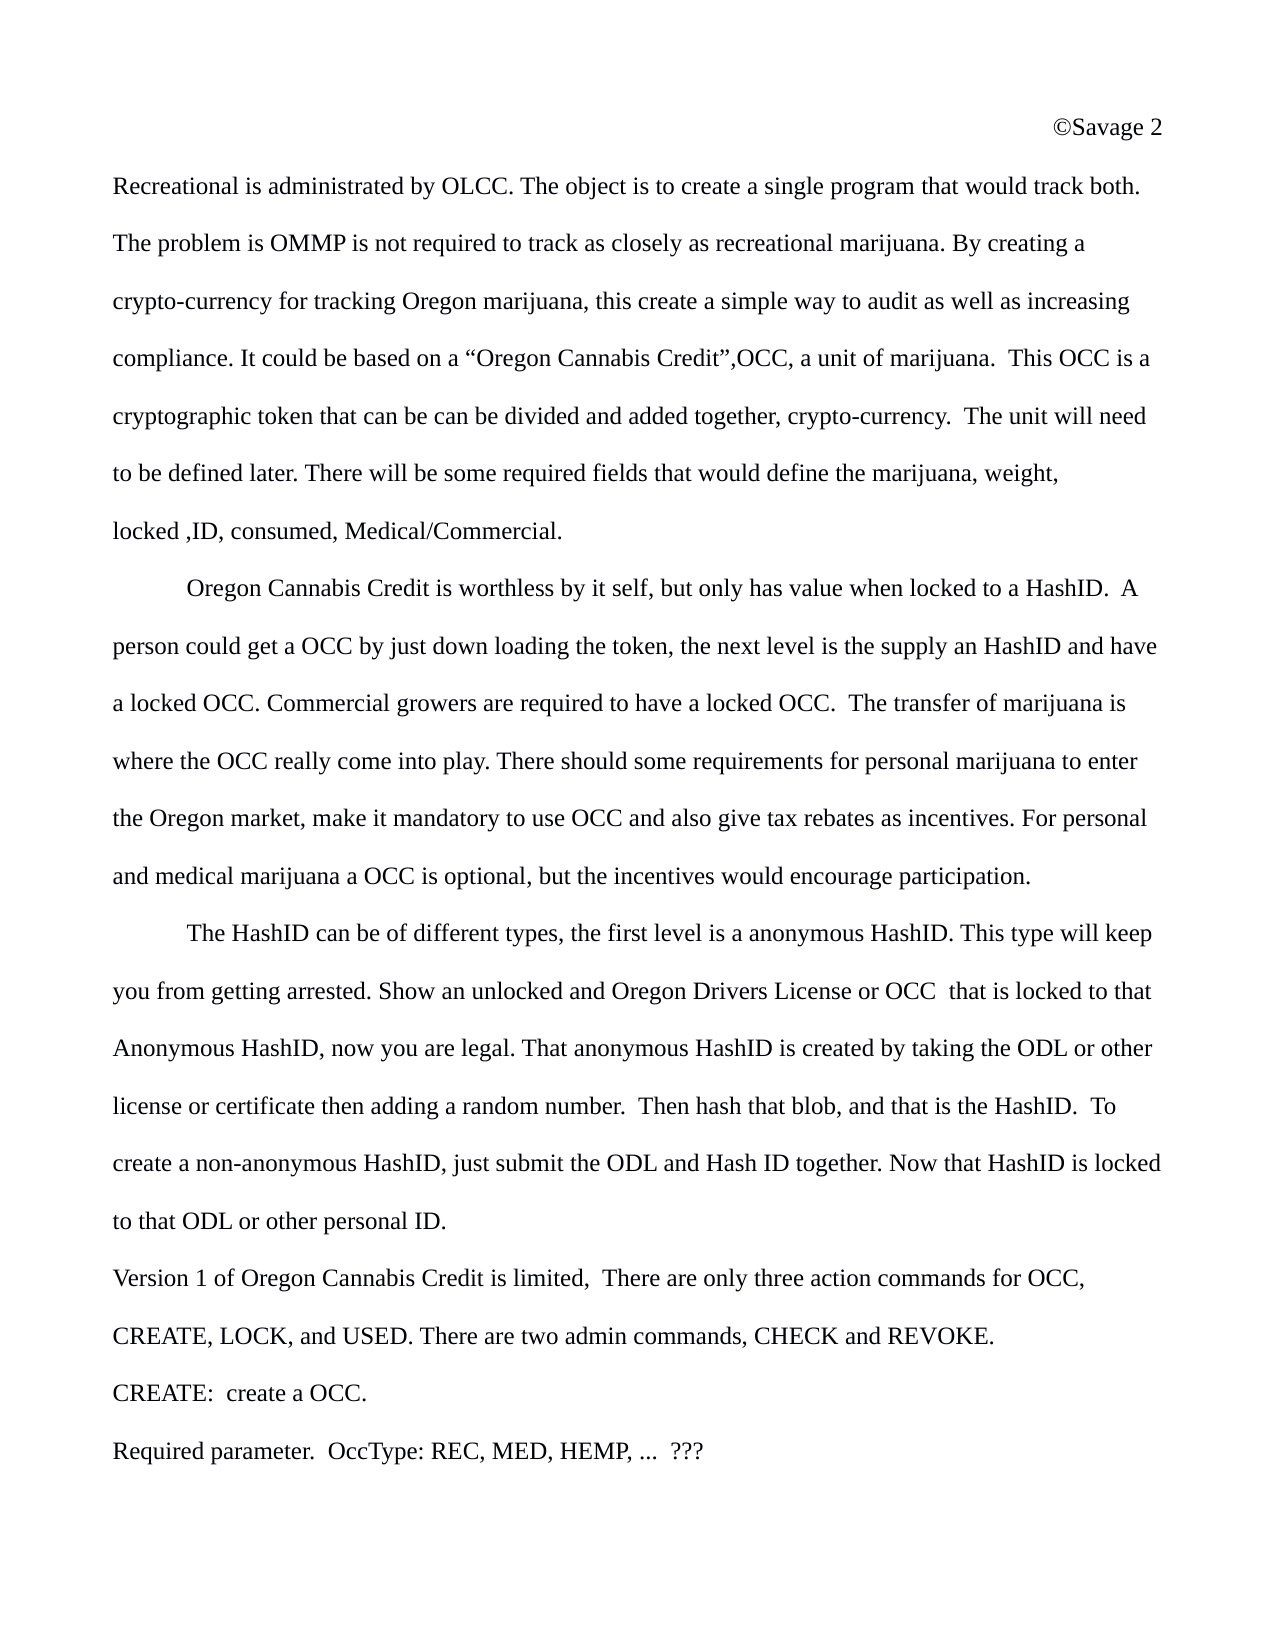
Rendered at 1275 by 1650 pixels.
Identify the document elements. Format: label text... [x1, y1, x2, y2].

text Version 1 of Oregon Cannabis Credit is limited, There are only three action commands for OCC, CREATE, LOCK, and USED. There are two admin commands, CHECK and REVOKE. [112, 1263, 1162, 1349]
text Required parameter. OccType: REC, MED, HEMP, ... ??? [112, 1436, 1162, 1464]
text Oregon Cannabis Credit is worthless by it self, but only has value when locked to a HashID. A person could get a OCC by just down loading the token, the next level is the supply an HashID and have a locked OCC. Commercial growers are required to have a locked OCC. The transfer of marijuana is where the OCC really come into play. There should some requirements for personal marijuana to enter the Oregon market, make it mandatory to use OCC and also give tax rebates as incentives. For personal and medical marijuana a OCC is optional, but the incentives would encourage participation. [112, 573, 1162, 889]
text The HashID can be of different types, the first level is a anonymous HashID. This type will keep you from getting arrested. Show an unlocked and Oregon Drivers License or OCC that is locked to that Anonymous HashID, now you are legal. That anonymous HashID is created by taking the ODL or other license or certificate then adding a random number. Then hash that blob, and that is the HashID. To create a non-anonymous HashID, just submit the ODL and Hash ID together. Now that HashID is locked to that ODL or other personal ID. [112, 918, 1162, 1234]
text CREATE: create a OCC. [112, 1378, 1162, 1407]
text Recreational is administrated by OLCC. The object is to create a single program that would track both. The problem is OMMP is not required to track as closely as recreational marijuana. By creating a crypto-currency for tracking Oregon marijuana, this create a simple way to audit as well as increasing compliance. It could be based on a “Oregon Cannabis Credit”,OCC, a unit of marijuana. This OCC is a cryptographic token that can be can be divided and added together, crypto-currency. The unit will need to be defined later. There will be some required fields that would define the marijuana, weight, locked ,ID, consumed, Medical/Commercial. [112, 171, 1162, 544]
